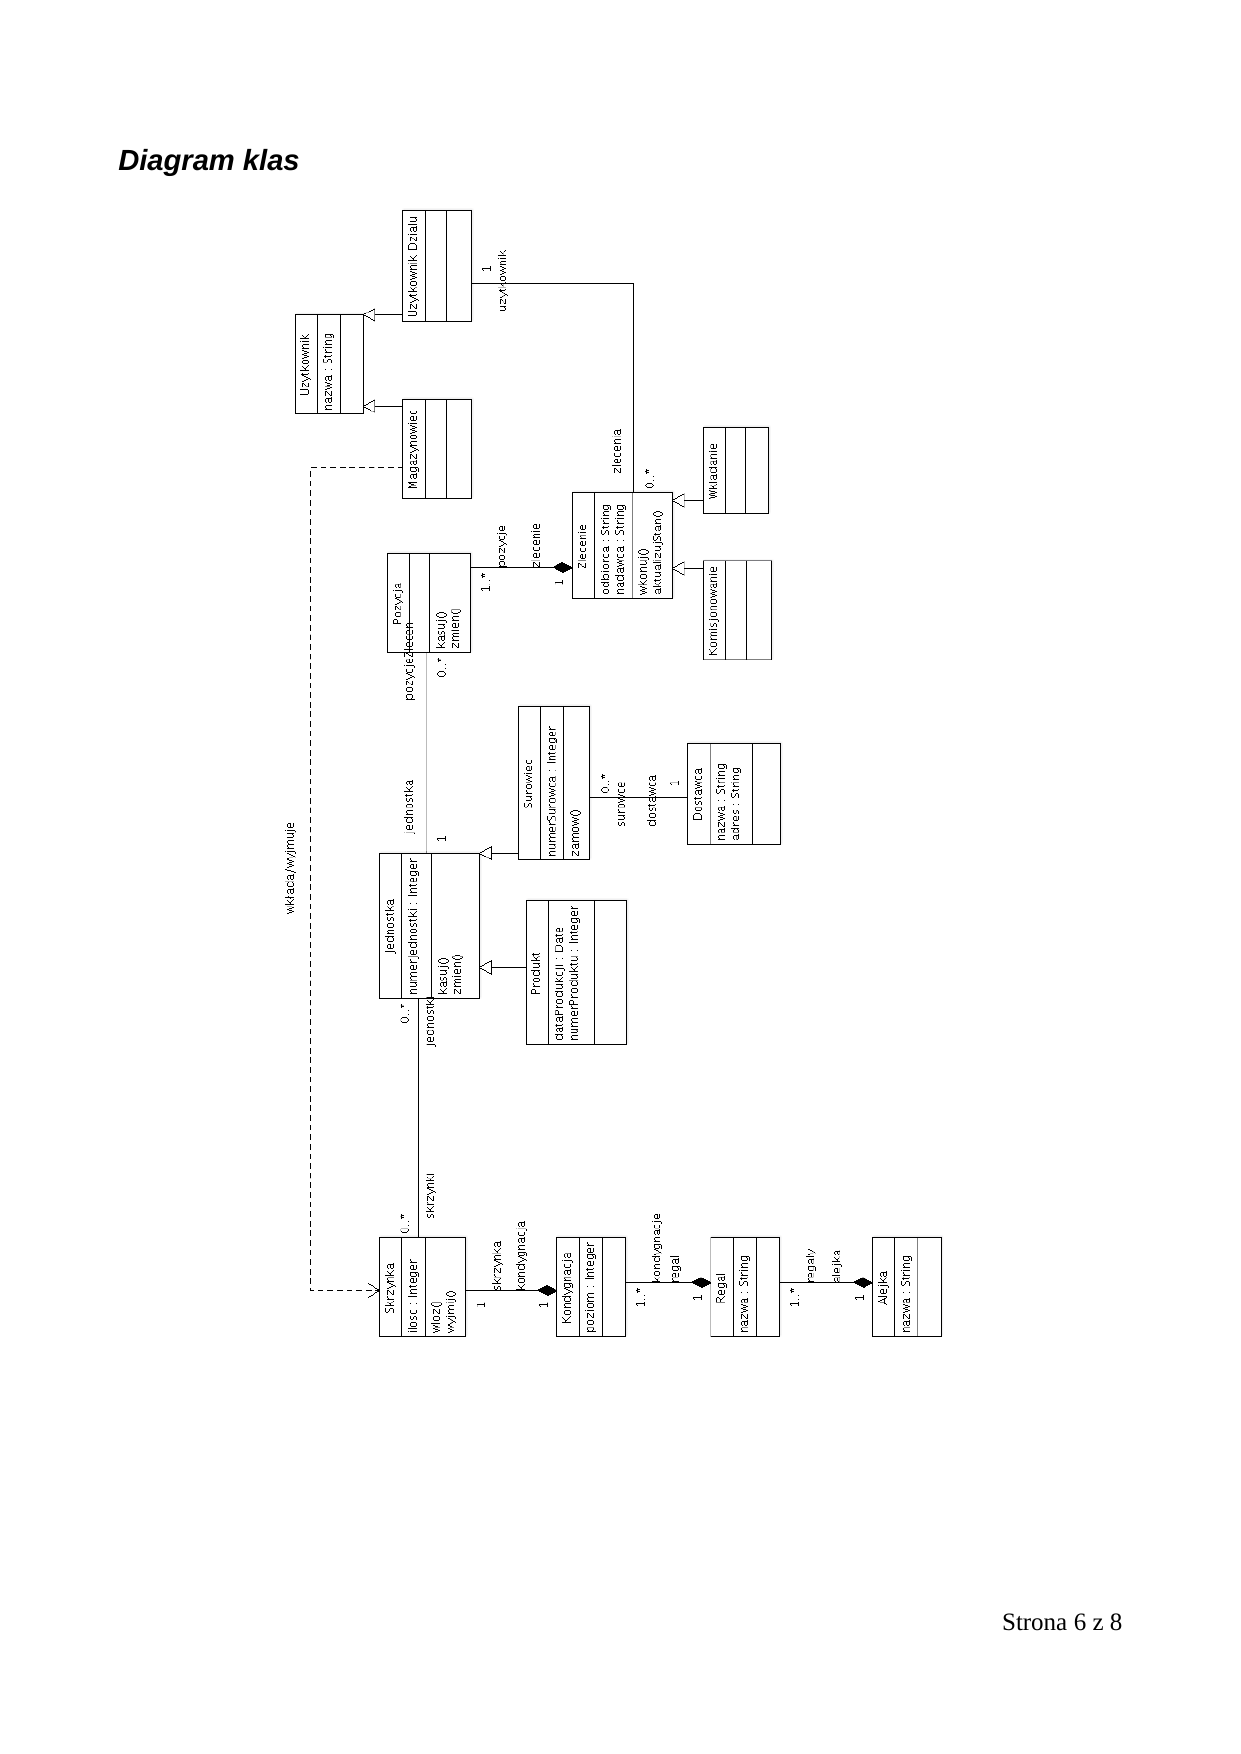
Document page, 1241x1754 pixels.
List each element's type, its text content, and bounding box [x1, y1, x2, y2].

picture [271, 189, 969, 1352]
subtitle Diagram klas [118, 143, 1122, 177]
